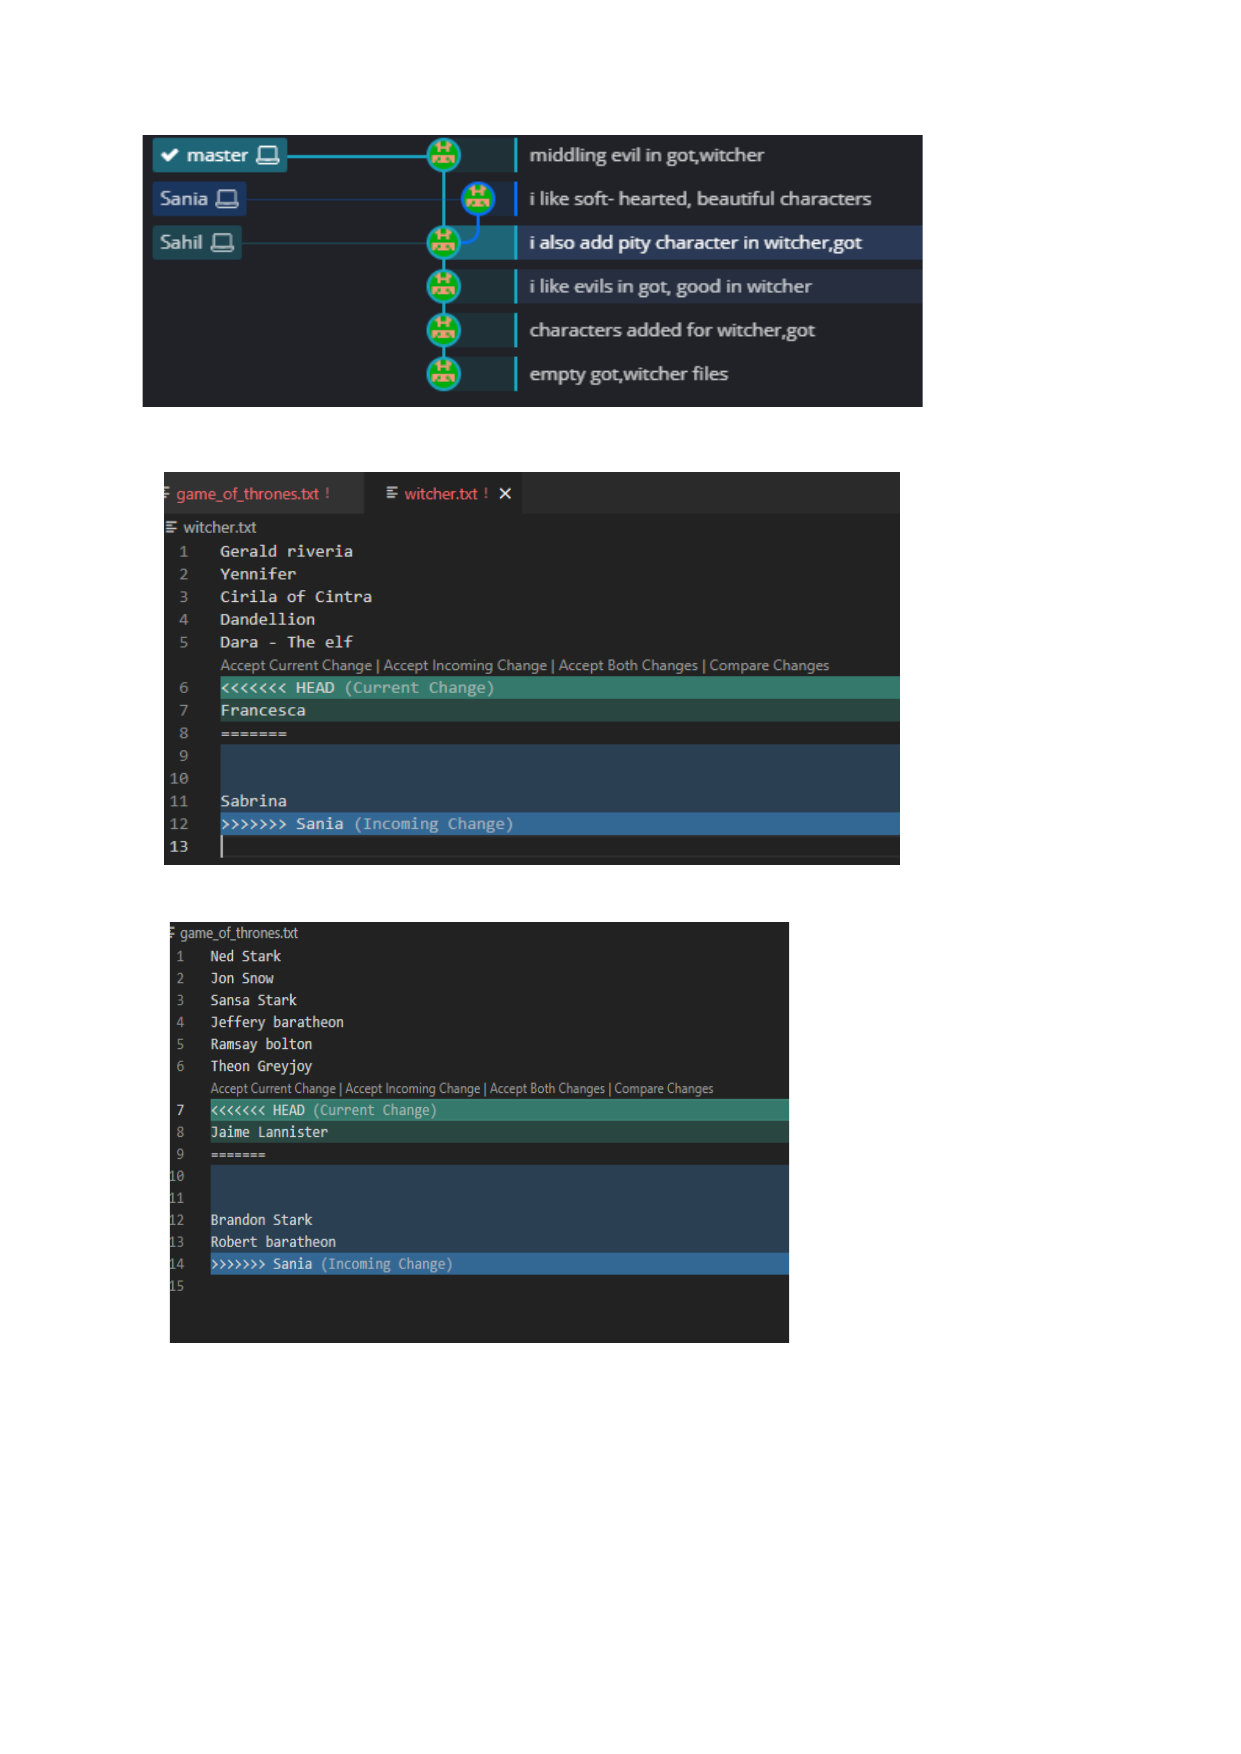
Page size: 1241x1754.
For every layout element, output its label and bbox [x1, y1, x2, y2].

picture [142, 135, 923, 407]
picture [169, 922, 790, 1343]
picture [164, 472, 900, 865]
